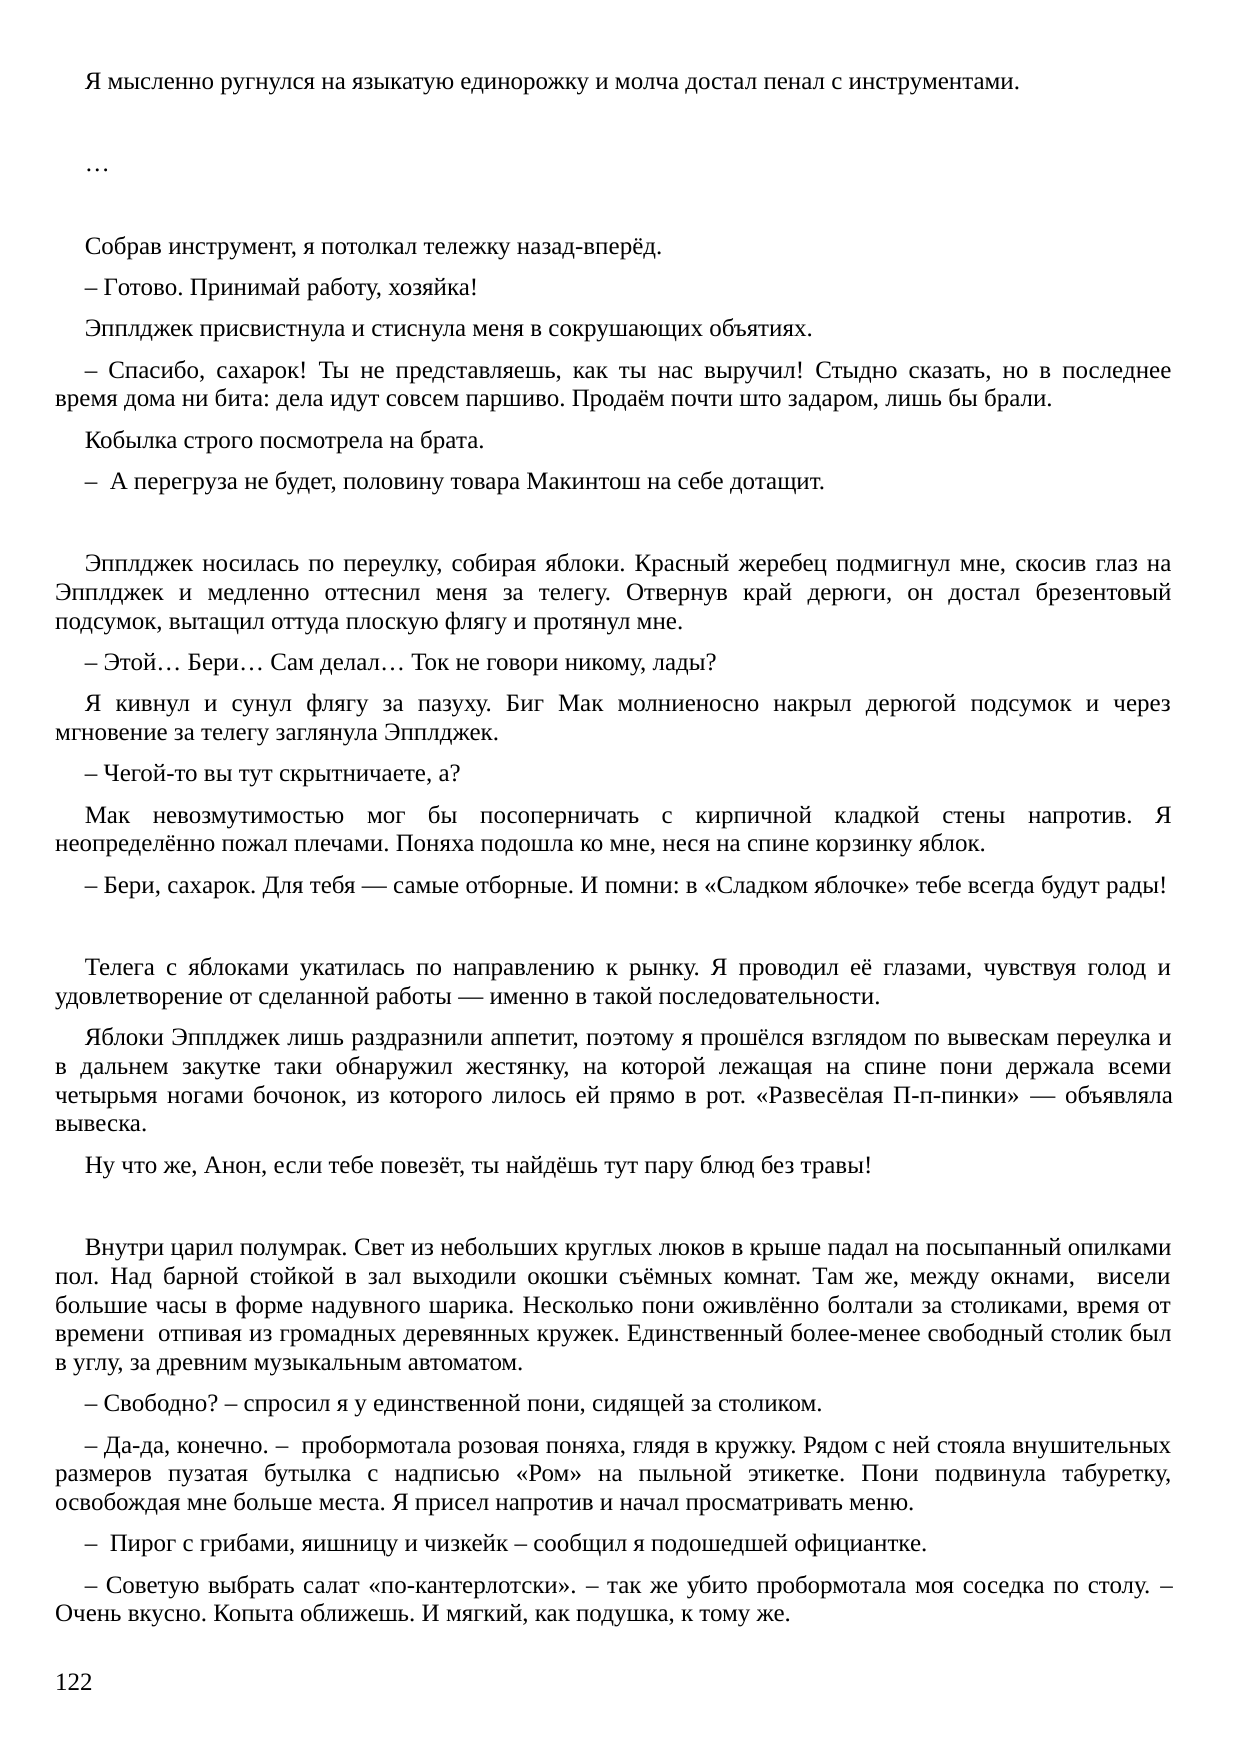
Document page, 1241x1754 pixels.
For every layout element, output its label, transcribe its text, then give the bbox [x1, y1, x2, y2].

text – Пирог с грибами, яишницу и чизкейк – сообщил я подошедшей официантке. [55, 1528, 1173, 1557]
text Я кивнул и сунул флягу за пазуху. Биг Мак молниеносно накрыл дерюгой подсумок и через мгновение за телегу заглянула Эпплджек. [55, 688, 1173, 746]
text Яблоки Эпплджек лишь раздразнили аппетит, поэтому я прошёлся взглядом по вывескам переулка и в дальнем закутке таки обнаружил жестянку, на которой лежащая на спине пони держала всеми четырьмя ногами бочонок, из которого лилось ей прямо в рот. «Развесёлая П-п-пинки» — объявляла вывеска. [55, 1022, 1173, 1137]
text Мак невозмутимостью мог бы посоперничать с кирпичной кладкой стены напротив. Я неопределённо пожал плечами. Поняха подошла ко мне, неся на спине корзинку яблок. [55, 800, 1173, 857]
text – Бери, сахарок. Для тебя — самые отборные. И помни: в «Сладком яблочке» тебе всегда будут рады! [55, 870, 1173, 898]
text – Спасибо, сахарок! Ты не представляешь, как ты нас выручил! Стыдно сказать, но в последнее время дома ни бита: дела идут совсем паршиво. Продаём почти што задаром, лишь бы брали. [55, 355, 1173, 412]
text – Да-да, конечно. – пробормотала розовая поняха, глядя в кружку. Рядом с ней стояла внушительных размеров пузатая бутылка с надписью «Ром» на пыльной этикетке. Пони подвинула табуретку, освобождая мне больше места. Я присел напротив и начал просматривать меню. [55, 1430, 1173, 1516]
text Собрав инструмент, я потолкал тележку назад-вперёд. [55, 231, 1173, 260]
text – А перегруза не будет, половину товара Макинтош на себе дотащит. [55, 466, 1173, 495]
text Я мысленно ругнулся на языкатую единорожку и молча достал пенал с инструментами. [55, 66, 1173, 95]
text … [55, 148, 1173, 177]
text Эпплджек носилась по переулку, собирая яблоки. Красный жеребец подмигнул мне, скосив глаз на Эпплджек и медленно оттеснил меня за телегу. Отвернув край дерюги, он достал брезентовый подсумок, вытащил оттуда плоскую флягу и протянул мне. [55, 548, 1173, 635]
text Ну что же, Анон, если тебе повезёт, ты найдёшь тут пару блюд без травы! [55, 1150, 1173, 1178]
text Эпплджек присвистнула и стиснула меня в сокрушающих объятиях. [55, 313, 1173, 342]
text – Этой… Бери… Сам делал… Ток не говори никому, лады? [55, 647, 1173, 676]
text – Советую выбрать салат «по-кантерлотски». – так же убито пробормотала моя соседка по столу. – Очень вкусно. Копыта оближешь. И мягкий, как подушка, к тому же. [55, 1570, 1173, 1627]
text – Чегой-то вы тут скрытничаете, а? [55, 758, 1173, 787]
text – Свободно? – спросил я у единственной пони, сидящей за столиком. [55, 1388, 1173, 1417]
text Телега с яблоками укатилась по направлению к рынку. Я проводил её глазами, чувствуя голод и удовлетворение от сделанной работы — именно в такой последовательности. [55, 952, 1173, 1010]
text Кобылка строго посмотрела на брата. [55, 425, 1173, 453]
text Внутри царил полумрак. Свет из небольших круглых люков в крыше падал на посыпанный опилками пол. Над барной стойкой в зал выходили окошки съёмных комнат. Там же, между окнами, висели большие часы в форме надувного шарика. Несколько пони оживлённо болтали за столиками, время от времени отпивая из громадных деревянных кружек. Единственный более-менее свободный столик был в углу, за древним музыкальным автоматом. [55, 1232, 1173, 1376]
text – Готово. Принимай работу, хозяйка! [55, 272, 1173, 301]
